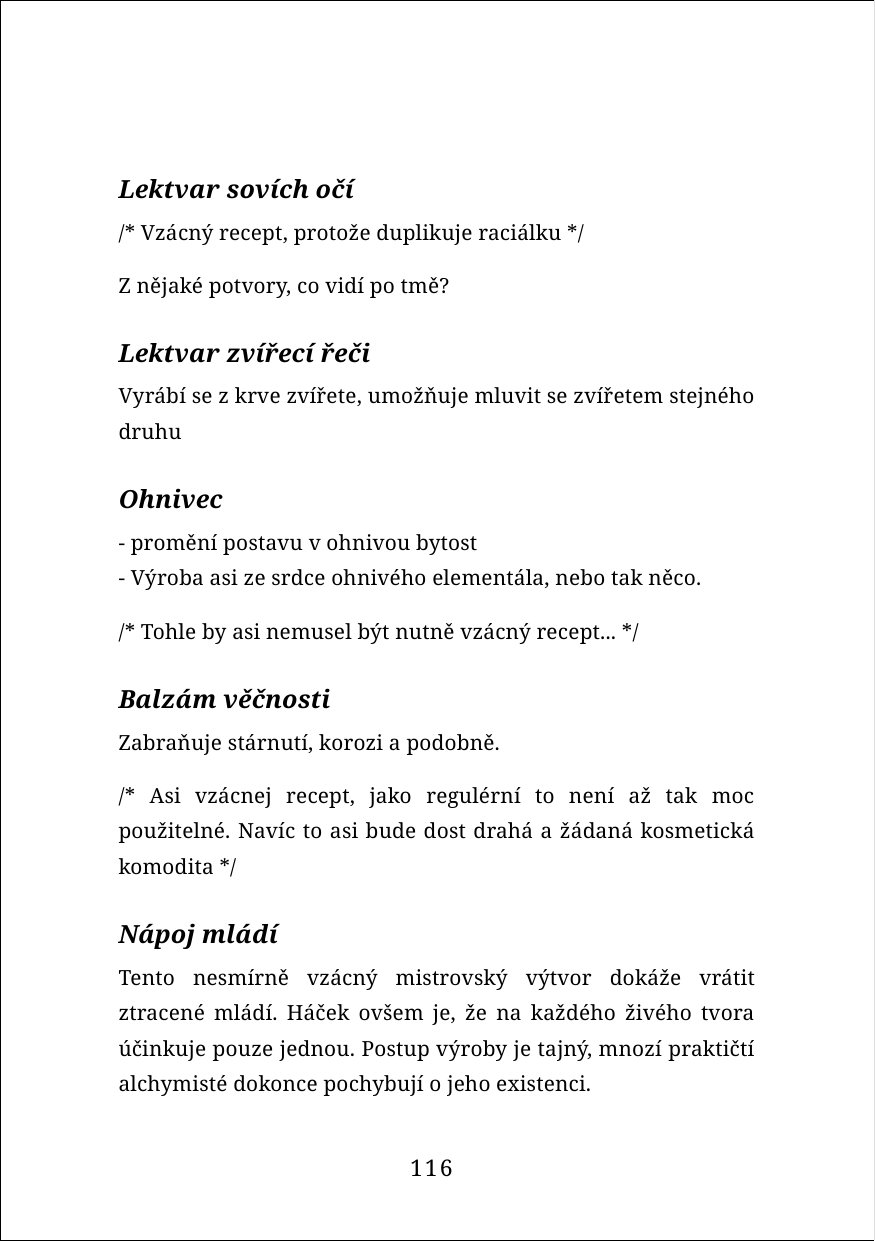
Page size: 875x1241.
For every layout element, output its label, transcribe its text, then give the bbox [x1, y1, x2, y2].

text - promění postavu v ohnivou bytost - Výroba asi ze srdce ohnivého elementála, nebo tak něco. [118, 528, 756, 592]
text Zabraňuje stárnutí, korozi a podobně. [118, 728, 756, 756]
subtitle Ohnivec [118, 482, 756, 516]
subtitle Nápoj mládí [118, 917, 756, 951]
text Z nějaké potvory, co vidí po tmě? [118, 271, 756, 299]
subtitle Lektvar zvířecí řeči [118, 336, 756, 370]
subtitle Balzám věčnosti [118, 682, 756, 716]
text /* Tohle by asi nemusel být nutně vzácný recept... */ [118, 617, 756, 645]
text Vyrábí se z krve zvířete, umožňuje mluvit se zvířetem stejného druhu [118, 382, 756, 446]
text /* Asi vzácnej recept, jako regulérní to není až tak moc použitelné. Navíc to asi bude dost drahá a žádaná kosmetická komodita */ [118, 781, 756, 880]
text /* Vzácný recept, protože duplikuje raciálku */ [118, 218, 756, 246]
subtitle Lektvar sovích očí [118, 172, 756, 206]
text Tento nesmírně vzácný mistrovský výtvor dokáže vrátit ztracené mládí. Háček ovšem je, že na každého živého tvora účinkuje pouze jednou. Postup výroby je tajný, mnozí praktičtí alchymisté dokonce pochybují o jeho existenci. [118, 963, 756, 1098]
